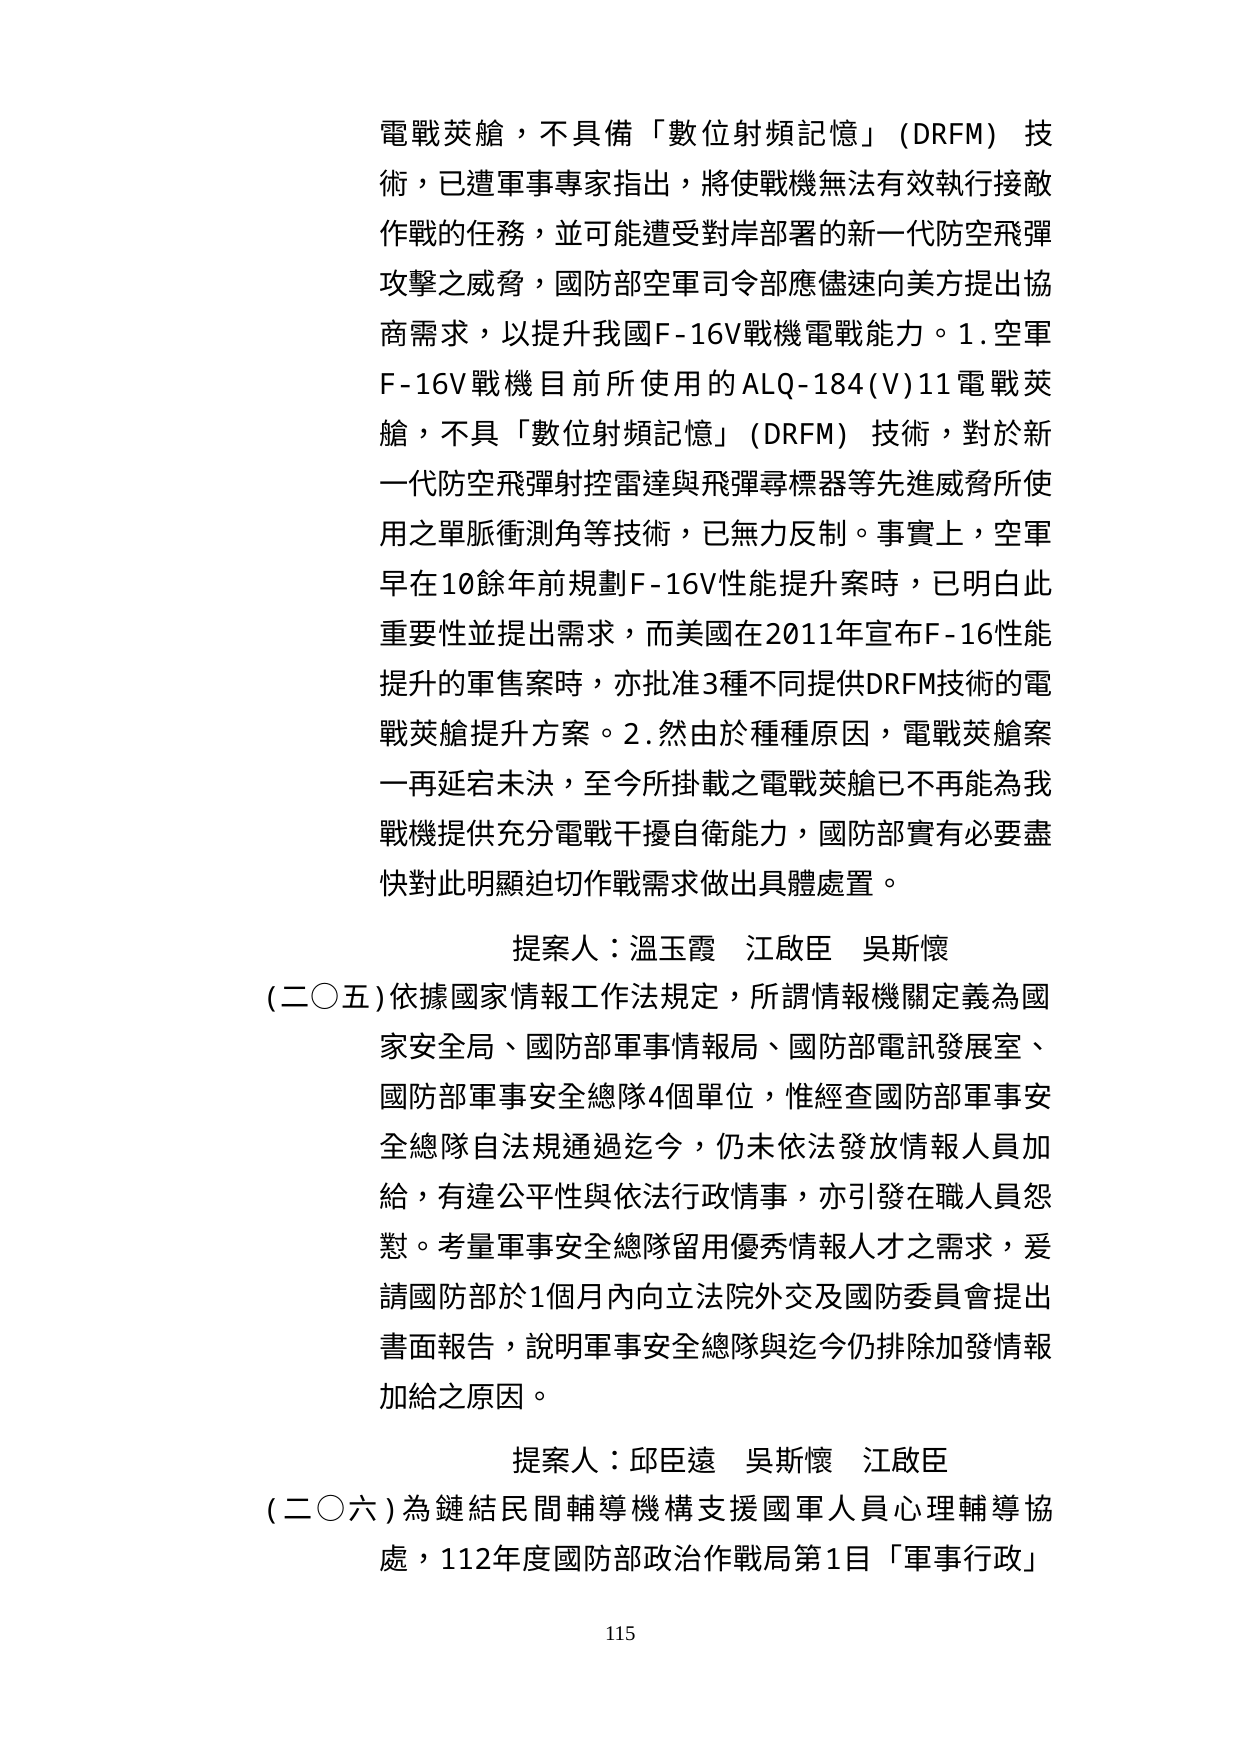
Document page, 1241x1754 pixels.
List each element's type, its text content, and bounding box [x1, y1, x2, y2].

text (二○五)依據國家情報工作法規定，所謂情報機關定義為國家安全局、國防部軍事情報局、國防部電訊發展室、國防部軍事安全總隊4個單位，惟經查國防部軍事安全總隊自法規通過迄今，仍未依法發放情報人員加給，有違公平性與依法行政情事，亦引發在職人員怨懟。考量軍事安全總隊留用優秀情報人才之需求，爰請國防部於1個月內向立法院外交及國防委員會提出書面報告，說明軍事安全總隊與迄今仍排除加發情報加給之原因。 [262, 967, 1053, 1417]
text (二○六)為鏈結民間輔導機構支援國軍人員心理輔導協處，112年度國防部政治作戰局第1目「軍事行政」 [262, 1480, 1053, 1580]
text 電戰莢艙，不具備「數位射頻記憶」(DRFM) 技術，已遭軍事專家指出，將使戰機無法有效執行接敵作戰的任務，並可能遭受對岸部署的新一代防空飛彈攻擊之威脅，國防部空軍司令部應儘速向美方提出協商需求，以提升我國F-16V戰機電戰能力。1.空軍F-16V戰機目前所使用的ALQ-184(V)11電戰莢艙，不具「數位射頻記憶」(DRFM) 技術，對於新一代防空飛彈射控雷達與飛彈尋標器等先進威脅所使用之單脈衝測角等技術，已無力反制。事實上，空軍早在10餘年前規劃F-16V性能提升案時，已明白此重要性並提出需求，而美國在2011年宣布F-16性能提升的軍售案時，亦批准3種不同提供DRFM技術的電戰莢艙提升方案。2.然由於種種原因，電戰莢艙案一再延宕未決，至今所掛載之電戰莢艙已不再能為我戰機提供充分電戰干擾自衛能力，國防部實有必要盡快對此明顯迫切作戰需求做出具體處置。 [262, 105, 1053, 905]
text 提案人：邱臣遠 吳斯懷 江啟臣 [512, 1417, 1053, 1480]
text 提案人：溫玉霞 江啟臣 吳斯懷 [512, 905, 1053, 967]
